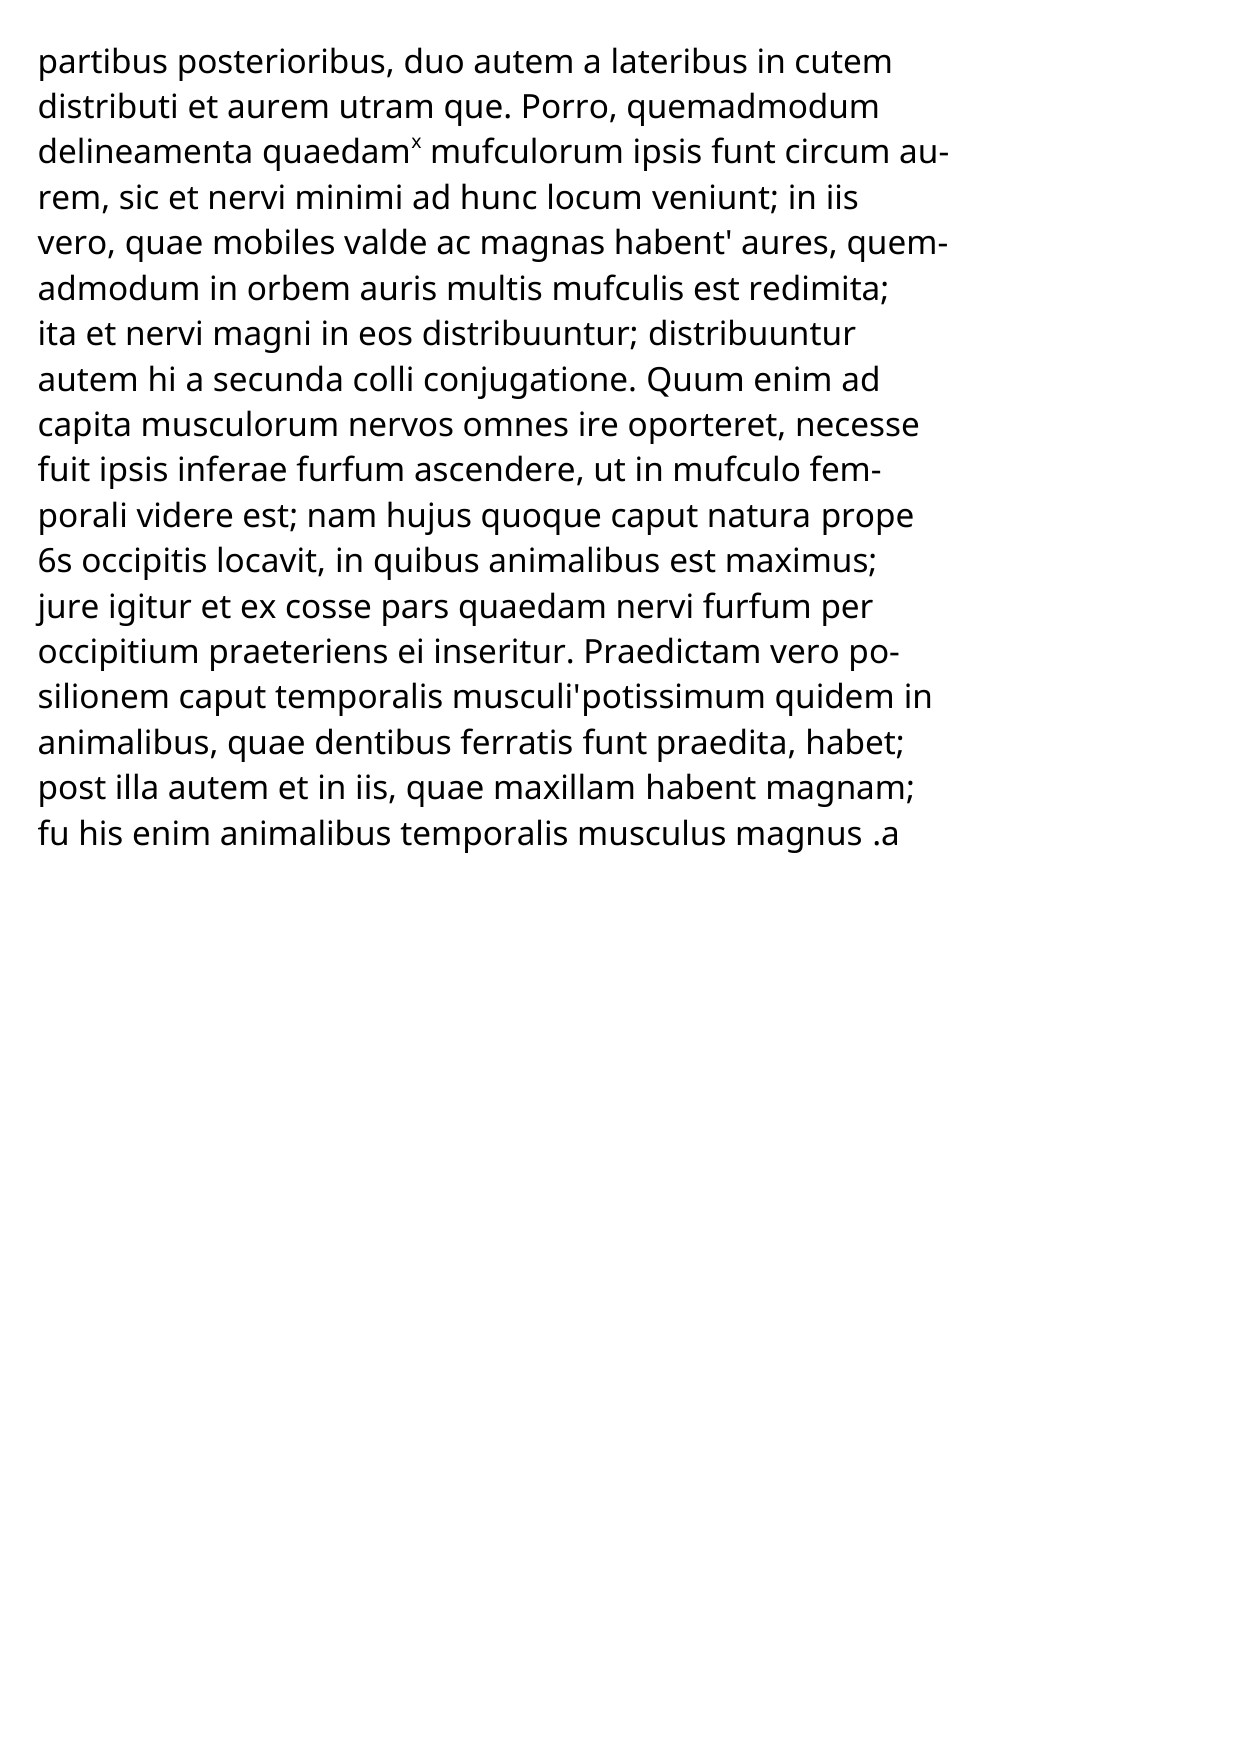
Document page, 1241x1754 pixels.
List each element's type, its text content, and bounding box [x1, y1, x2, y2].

text partibus posterioribus, duo autem a lateribus in cutem distributi et aurem utram que. Porro, quemadmodum delineamenta quaedamx mufculorum ipsis funt circum au- rem, sic et nervi minimi ad hunc locum veniunt; in iis vero, quae mobiles valde ac magnas habent' aures, quem- admodum in orbem auris multis mufculis est redimita; ita et nervi magni in eos distribuuntur; distribuuntur autem hi a secunda colli conjugatione. Quum enim ad capita musculorum nervos omnes ire oporteret, necesse fuit ipsis inferae furfum ascendere, ut in mufculo fem- porali videre est; nam hujus quoque caput natura prope 6s occipitis locavit, in quibus animalibus est maximus; jure igitur et ex cosse pars quaedam nervi furfum per occipitium praeteriens ei inseritur. Praedictam vero po- silionem caput temporalis musculi'potissimum quidem in animalibus, quae dentibus ferratis funt praedita, habet; post illa autem et in iis, quae maxillam habent magnam; fu his enim animalibus temporalis musculus magnus .a [37, 37, 1203, 855]
